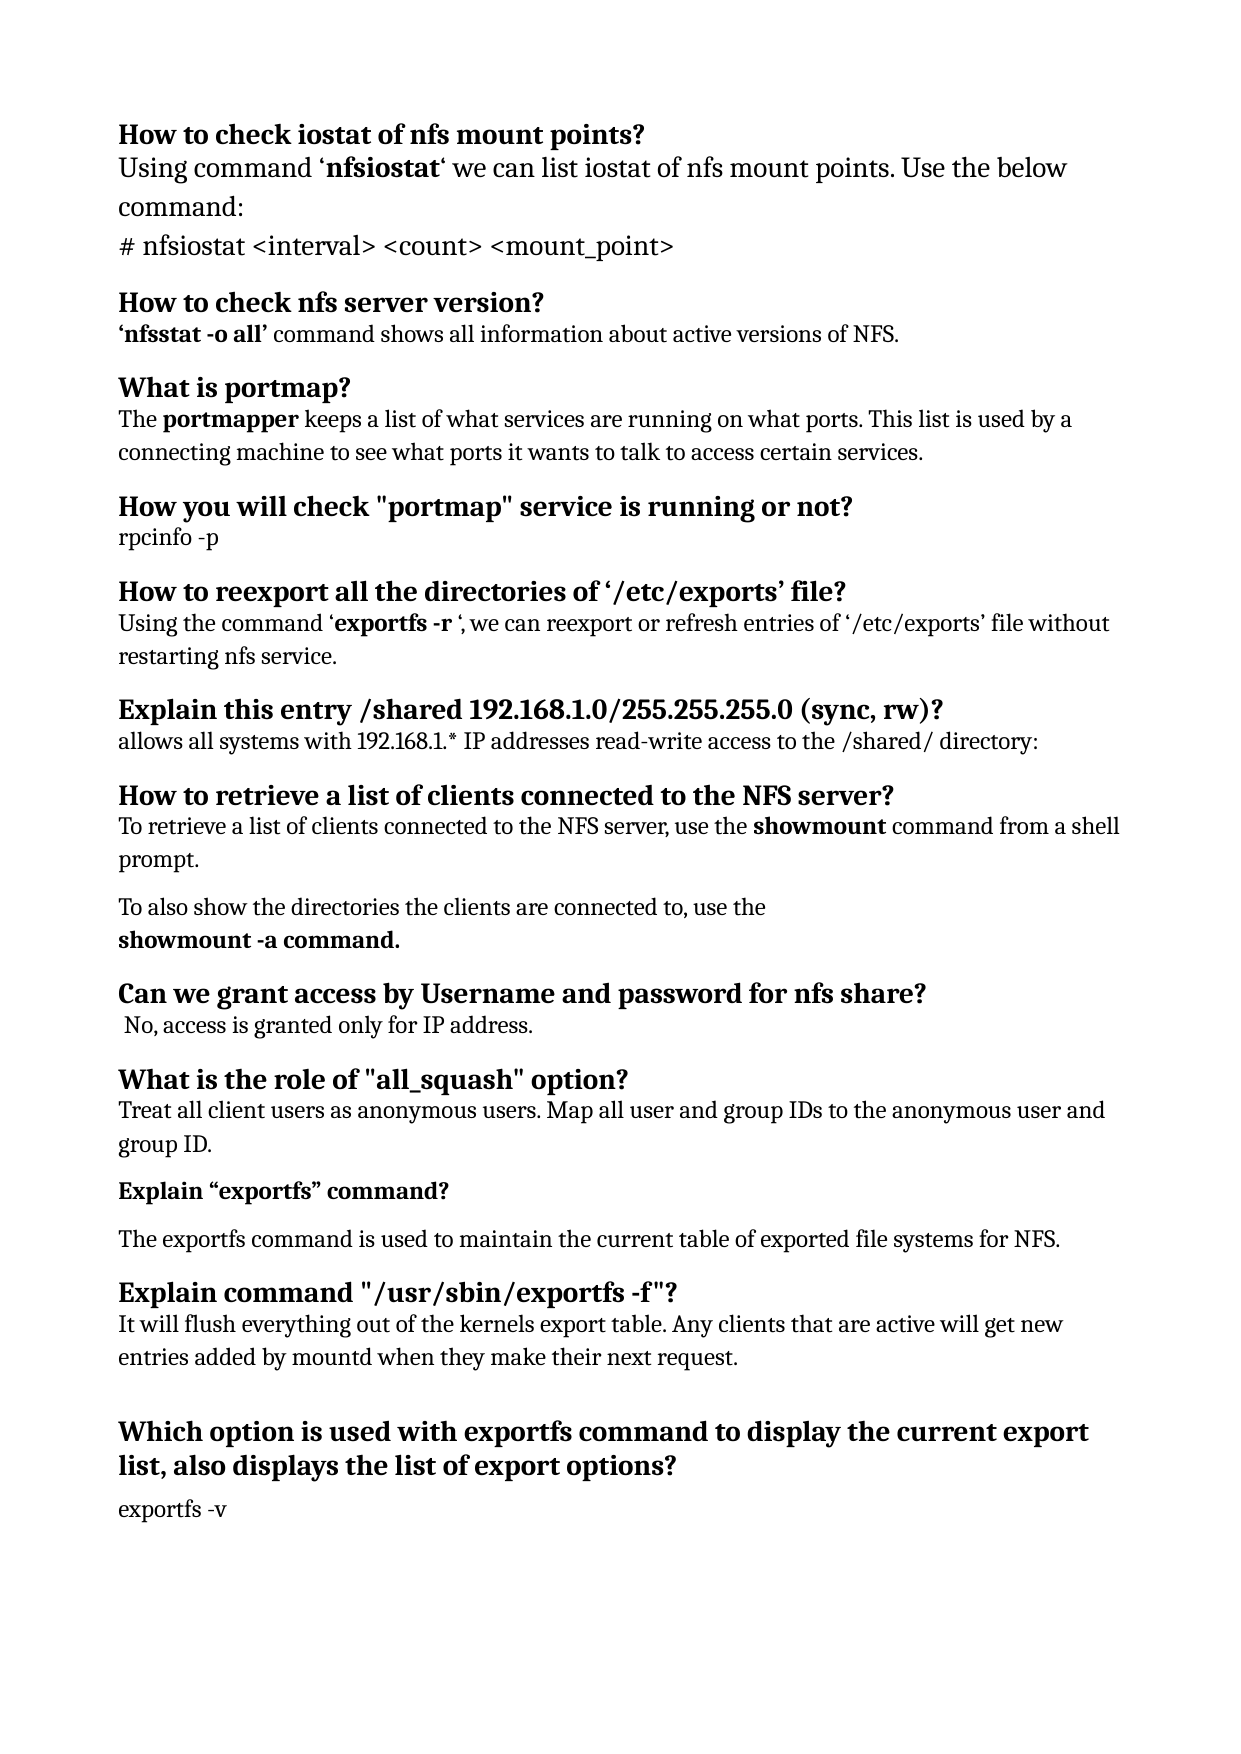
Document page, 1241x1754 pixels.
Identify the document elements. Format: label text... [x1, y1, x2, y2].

subtitle How to reexport all the directories of ‘/etc/exports’ file? [118, 575, 1122, 608]
text Using command ‘nfsiostat‘ we can list iostat of nfs mount points. Use the below command: # nfsiostat <interval> <count> <mount_point> [118, 152, 1122, 262]
subtitle How to retrieve a list of clients connected to the NFS server? [118, 779, 1122, 812]
subtitle Which option is used with exportfs command to display the current export list, also displays the list of export options? [118, 1416, 1122, 1483]
subtitle What is the role of "all_squash" option? [118, 1063, 1122, 1096]
text allows all systems with 192.168.1.* IP addresses read-write access to the /shared/ directory: [118, 727, 1122, 756]
text Explain “exportfs” command? [118, 1177, 1122, 1206]
subtitle How to check iostat of nfs mount points? [118, 118, 1122, 152]
subtitle Can we grant access by Username and password for nfs share? [118, 978, 1122, 1011]
text It will flush everything out of the kernels export table. Any clients that are active will get new entries added by mountd when they make their next request. [118, 1310, 1122, 1372]
text exportfs -v [118, 1495, 1122, 1524]
text Treat all client users as anonymous users. Map all user and group IDs to the anonymous user and group ID. [118, 1096, 1122, 1158]
subtitle Explain command "/usr/sbin/exportfs -f"? [118, 1276, 1122, 1310]
text No, access is granted only for IP address. [118, 1011, 1122, 1040]
subtitle What is portmap? [118, 371, 1122, 405]
text The portmapper keeps a list of what services are running on what ports. This list is used by a connecting machine to see what ports it wants to talk to access certain services. [118, 405, 1122, 467]
text Using the command ‘exportfs -r ‘, we can reexport or refresh entries of ‘/etc/exports’ file without restarting nfs service. [118, 608, 1122, 670]
text The exportfs command is used to maintain the current table of exported file systems for NFS. [118, 1225, 1122, 1253]
text To retrieve a list of clients connected to the NFS server, use the showmount command from a shell prompt. [118, 812, 1122, 874]
subtitle How you will check "portmap" service is running or not? [118, 490, 1122, 523]
text To also show the directories the clients are connected to, use the showmount -a command. [118, 893, 1122, 954]
subtitle How to check nfs server version? [118, 286, 1122, 319]
text rpcinfo -p [118, 523, 1122, 552]
subtitle Explain this entry /shared 192.168.1.0/255.255.255.0 (sync, rw)? [118, 693, 1122, 727]
text ‘nfsstat -o all’ command shows all information about active versions of NFS. [118, 319, 1122, 348]
